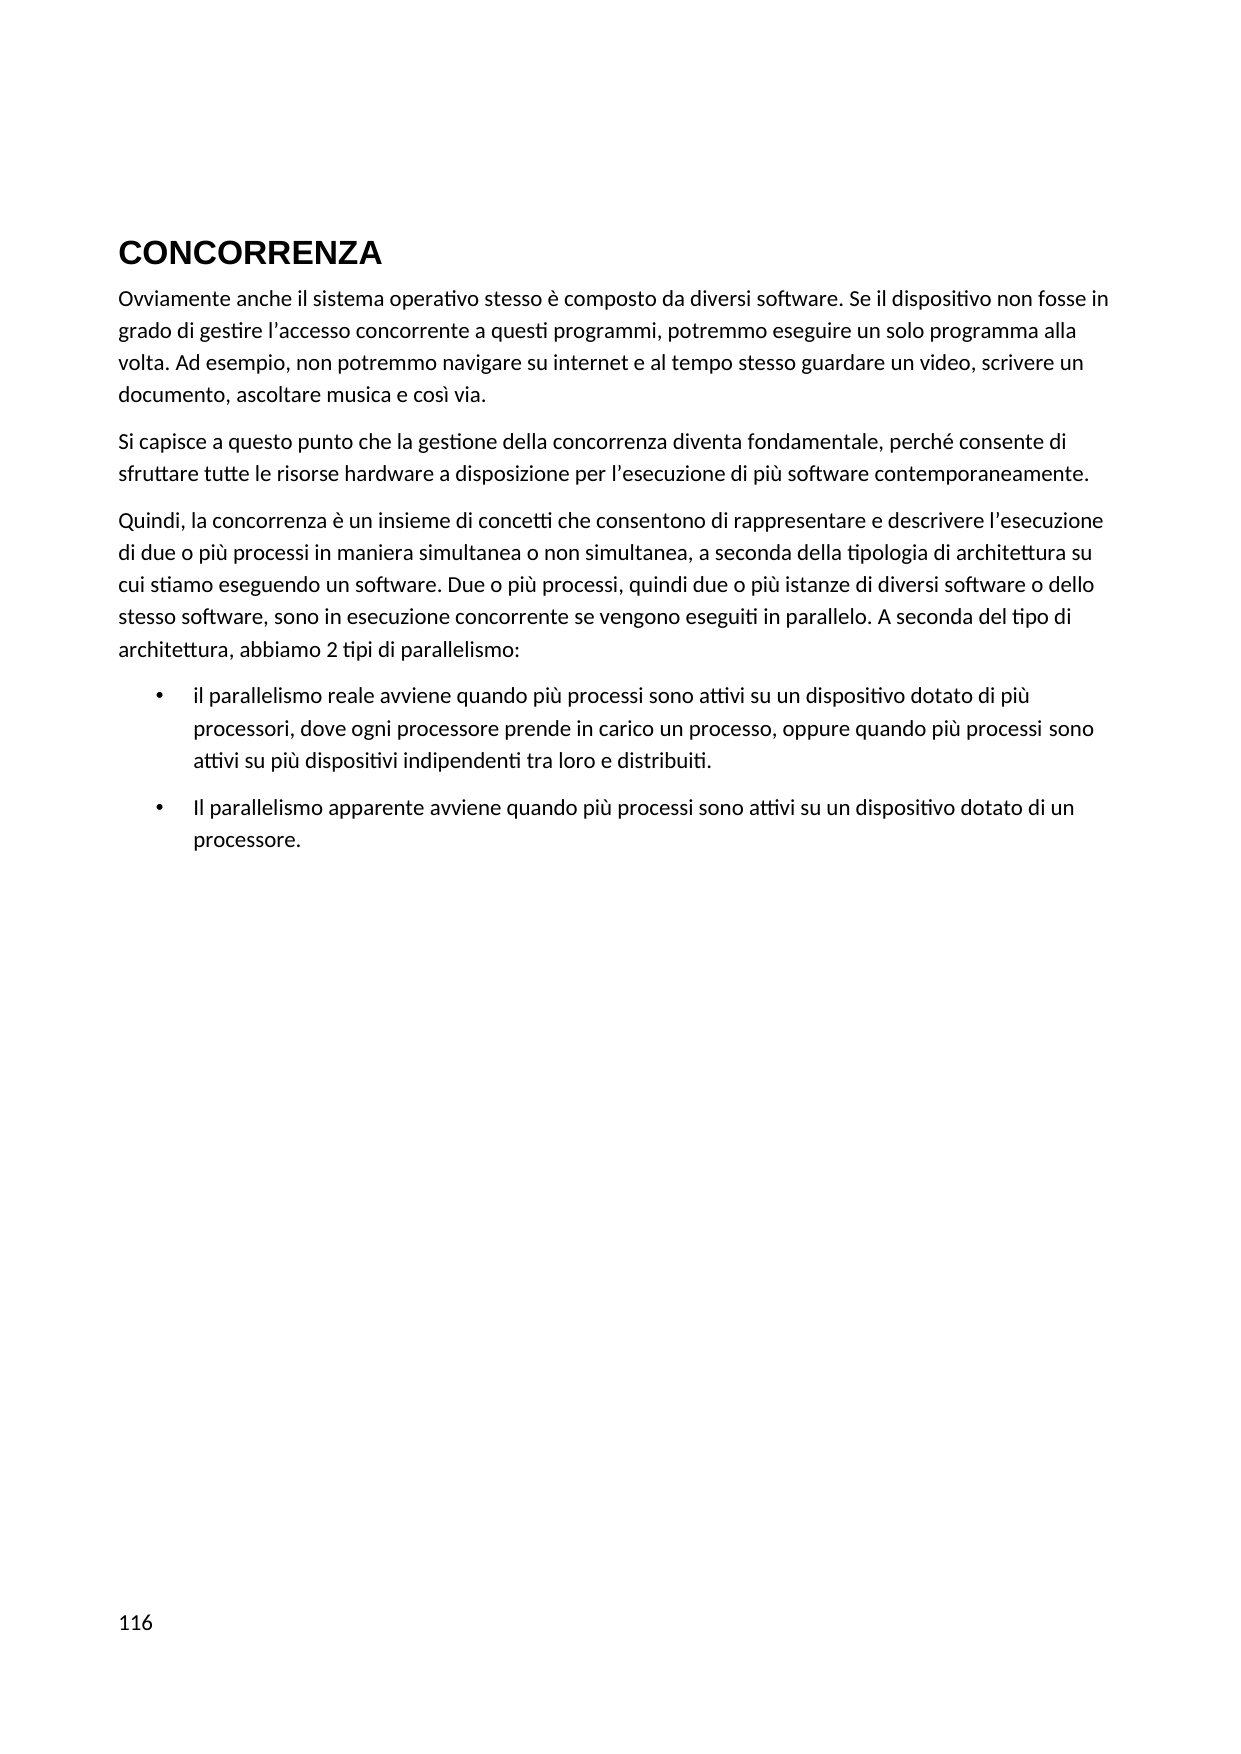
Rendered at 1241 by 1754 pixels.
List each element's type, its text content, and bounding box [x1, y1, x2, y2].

text Ovviamente anche il sistema operativo stesso è composto da diversi software. Se il dispositivo non fosse in grado di gestire l’accesso concorrente a questi programmi, potremmo eseguire un solo programma alla volta. Ad esempio, non potremmo navigare su internet e al tempo stesso guardare un video, scrivere un documento, ascoltare musica e così via. [118, 284, 1122, 408]
list Il parallelismo apparente avviene quando più processi sono attivi su un dispositivo dotato di un processore. [156, 793, 1122, 853]
text Quindi, la concorrenza è un insieme di concetti che consentono di rappresentare e descrivere l’esecuzione di due o più processi in maniera simultanea o non simultanea, a seconda della tipologia di architettura su cui stiamo eseguendo un software. Due o più processi, quindi due o più istanze di diversi software o dello stesso software, sono in esecuzione concorrente se vengono eseguiti in parallelo. A seconda del tipo di architettura, abbiamo 2 tipi di parallelismo: [118, 506, 1122, 663]
text Si capisce a questo punto che la gestione della concorrenza diventa fondamentale, perché consente di sfruttare tutte le risorse hardware a disposizione per l’esecuzione di più software contemporaneamente. [118, 427, 1122, 487]
subtitle CONCORRENZA [118, 232, 1122, 271]
list il parallelismo reale avviene quando più processi sono attivi su un dispositivo dotato di più processori, dove ogni processore prende in carico un processo, oppure quando più processi sono attivi su più dispositivi indipendenti tra loro e distribuiti. [156, 681, 1122, 774]
